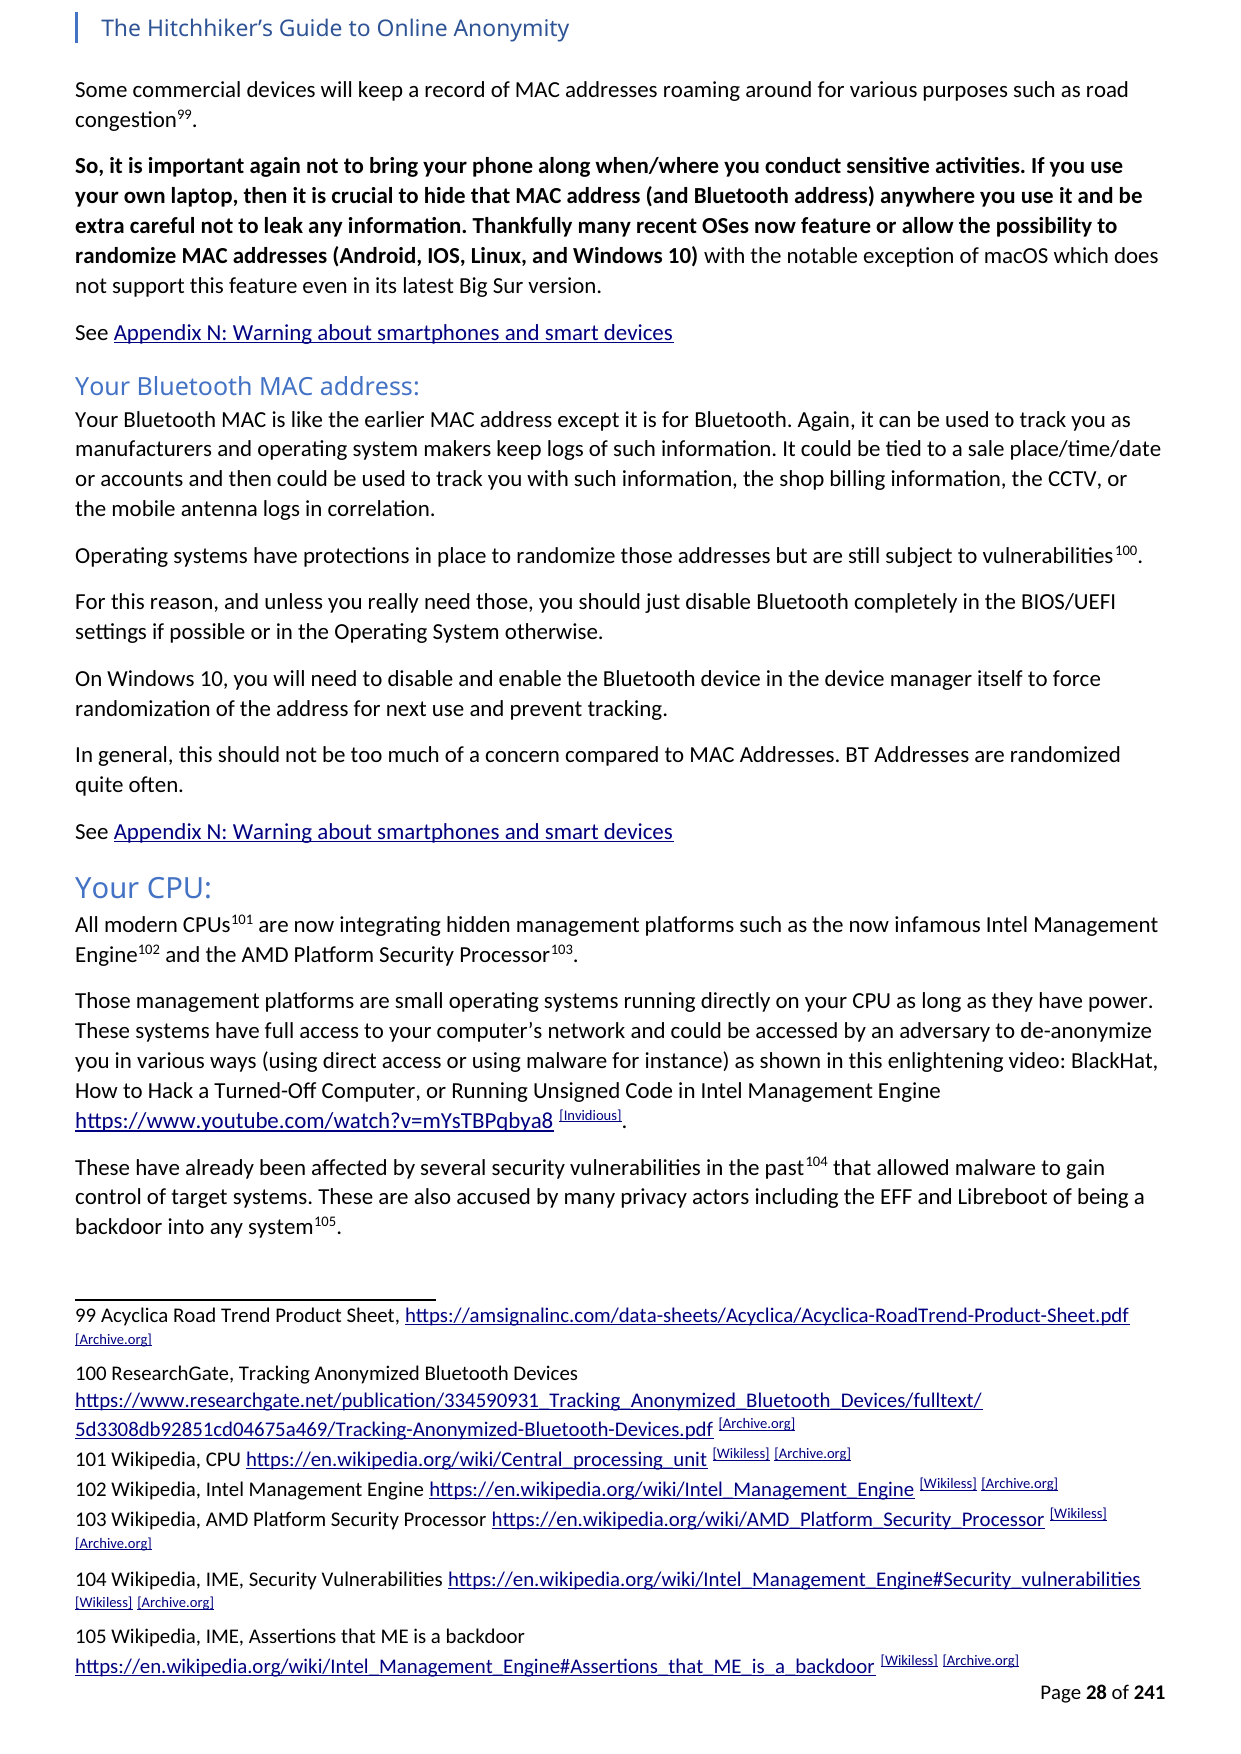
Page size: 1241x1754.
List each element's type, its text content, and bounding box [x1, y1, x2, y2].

text Acyclica Road Trend Product Sheet, https://amsignalinc.com/data-sheets/Acyclica/Acyclica-RoadTrend-Product-Sheet.pdf [Archive.org] [75, 1300, 1165, 1358]
text Wikipedia, Intel Management Engine https://en.wikipedia.org/wiki/Intel_Management_Engine [Wikiless] [Archive.org] [75, 1474, 1165, 1502]
text Wikipedia, IME, Assertions that ME is a backdoor https://en.wikipedia.org/wiki/Intel_Management_Engine#Assertions_that_ME_is_a_backdoor [Wikiless] [Archive.org] [75, 1624, 1165, 1679]
text These have already been affected by several security vulnerabilities in the past that allowed malware to gain control of target systems. These are also accused by many privacy actors including the EFF and Libreboot of being a backdoor into any system. [75, 1153, 1165, 1240]
text Operating systems have protections in place to randomize those addresses but are still subject to vulnerabilities. [75, 541, 1165, 569]
subtitle Your Bluetooth MAC address: [75, 368, 1165, 402]
text Wikipedia, IME, Security Vulnerabilities https://en.wikipedia.org/wiki/Intel_Management_Engine#Security_vulnerabilities [Wikiless] [Archive.org] [75, 1564, 1165, 1622]
text Wikipedia, AMD Platform Security Processor https://en.wikipedia.org/wiki/AMD_Platform_Security_Processor [Wikiless] [Archive.org] [75, 1504, 1165, 1562]
text Some commercial devices will keep a record of MAC addresses roaming around for various purposes such as road congestion. [75, 75, 1165, 133]
text Your Bluetooth MAC is like the earlier MAC address except it is for Bluetooth. Again, it can be used to track you as manufacturers and operating system makers keep logs of such information. It could be tied to a sale place/time/date or accounts and then could be used to track you with such information, the shop billing information, the CCTV, or the mobile antenna logs in correlation. [75, 405, 1165, 522]
text In general, this should not be too much of a concern compared to MAC Addresses. BT Addresses are randomized quite often. [75, 740, 1165, 798]
text For this reason, and unless you really need those, you should just disable Bluetooth completely in the BIOS/UEFI settings if possible or in the Operating System otherwise. [75, 587, 1165, 645]
text ResearchGate, Tracking Anonymized Bluetooth Devices https://www.researchgate.net/publication/334590931_Tracking_Anonymized_Bluetooth_Devices/fulltext/5d3308db92851cd04675a469/Tracking-Anonymized-Bluetooth-Devices.pdf [Archive.org] [75, 1360, 1165, 1442]
text See Appendix N: Warning about smartphones and smart devices [75, 817, 1165, 845]
text Wikipedia, CPU https://en.wikipedia.org/wiki/Central_processing_unit [Wikiless] [Archive.org] [75, 1444, 1165, 1472]
text On Windows 10, you will need to disable and enable the Bluetooth device in the device manager itself to force randomization of the address for next use and prevent tracking. [75, 664, 1165, 722]
text See Appendix N: Warning about smartphones and smart devices [75, 318, 1165, 346]
subtitle Your CPU: [75, 868, 1165, 907]
text All modern CPUs are now integrating hidden management platforms such as the now infamous Intel Management Engine and the AMD Platform Security Processor. [75, 910, 1165, 968]
text Those management platforms are small operating systems running directly on your CPU as long as they have power. These systems have full access to your computer’s network and could be accessed by an adversary to de-anonymize you in various ways (using direct access or using malware for instance) as shown in this enlightening video: BlackHat, How to Hack a Turned-Off Computer, or Running Unsigned Code in Intel Management Engine https://www.youtube.com/watch?v=mYsTBPqbya8 [Invidious]. [75, 986, 1165, 1134]
text So, it is important again not to bring your phone along when/where you conduct sensitive activities. If you use your own laptop, then it is crucial to hide that MAC address (and Bluetooth address) anywhere you use it and be extra careful not to leak any information. Thankfully many recent OSes now feature or allow the possibility to randomize MAC addresses (Android, IOS, Linux, and Windows 10) with the notable exception of macOS which does not support this feature even in its latest Big Sur version. [75, 151, 1165, 299]
